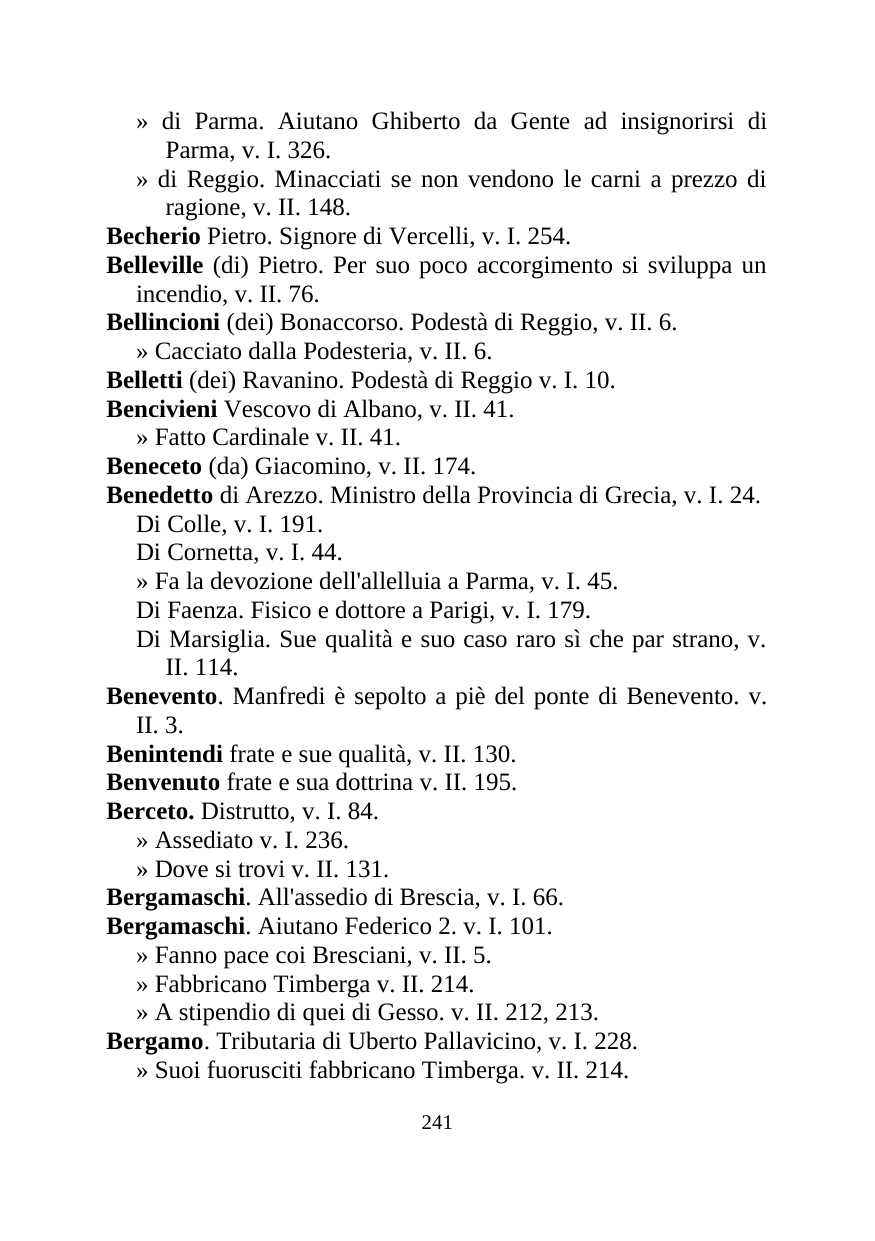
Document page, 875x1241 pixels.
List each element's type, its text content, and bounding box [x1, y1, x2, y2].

text Benvenuto frate e sua dottrina v. II. 195. [106, 767, 768, 796]
text Beneceto (da) Giacomino, v. II. 174. [106, 451, 768, 480]
text » Dove si trovi v. II. 131. [136, 854, 768, 882]
text » Fanno pace coi Bresciani, v. II. 5. [136, 940, 768, 969]
text Becherio Pietro. Signore di Vercelli, v. I. 254. [106, 221, 768, 250]
text » Cacciato dalla Podesteria, v. II. 6. [136, 336, 768, 365]
text Di Marsiglia. Sue qualità e suo caso raro sì che par strano, v. II. 114. [136, 624, 768, 681]
text Belletti (dei) Ravanino. Podestà di Reggio v. I. 10. [106, 365, 768, 394]
text Bergamaschi. All'assedio di Brescia, v. I. 66. [106, 882, 768, 911]
text Bellincioni (dei) Bonaccorso. Podestà di Reggio, v. II. 6. [106, 307, 768, 336]
text Benedetto di Arezzo. Ministro della Provincia di Grecia, v. I. 24. [106, 480, 768, 509]
text Berceto. Distrutto, v. I. 84. [106, 796, 768, 825]
text » Suoi fuorusciti fabbricano Timberga. v. II. 214. [136, 1055, 768, 1084]
text » Assediato v. I. 236. [136, 825, 768, 854]
text Di Faenza. Fisico e dottore a Parigi, v. I. 179. [136, 595, 768, 624]
text Belleville (di) Pietro. Per suo poco accorgimento si sviluppa un incendio, v. II. 76. [106, 250, 768, 307]
text Bergamo. Tributaria di Uberto Pallavicino, v. I. 228. [106, 1026, 768, 1055]
text Di Cornetta, v. I. 44. [136, 537, 768, 566]
text » A stipendio di quei di Gesso. v. II. 212, 213. [136, 997, 768, 1026]
text Di Colle, v. I. 191. [136, 509, 768, 537]
text » di Parma. Aiutano Ghiberto da Gente ad insignorirsi di Parma, v. I. 326. [136, 106, 768, 164]
text » Fa la devozione dell'allelluia a Parma, v. I. 45. [136, 566, 768, 595]
text » Fabbricano Timberga v. II. 214. [136, 969, 768, 997]
text » Fatto Cardinale v. II. 41. [136, 422, 768, 451]
text » di Reggio. Minacciati se non vendono le carni a prezzo di ragione, v. II. 148. [136, 164, 768, 221]
text Benintendi frate e sue qualità, v. II. 130. [106, 739, 768, 767]
text Bencivieni Vescovo di Albano, v. II. 41. [106, 394, 768, 422]
text Benevento. Manfredi è sepolto a piè del ponte di Benevento. v. II. 3. [106, 681, 768, 739]
text Bergamaschi. Aiutano Federico 2. v. I. 101. [106, 911, 768, 940]
